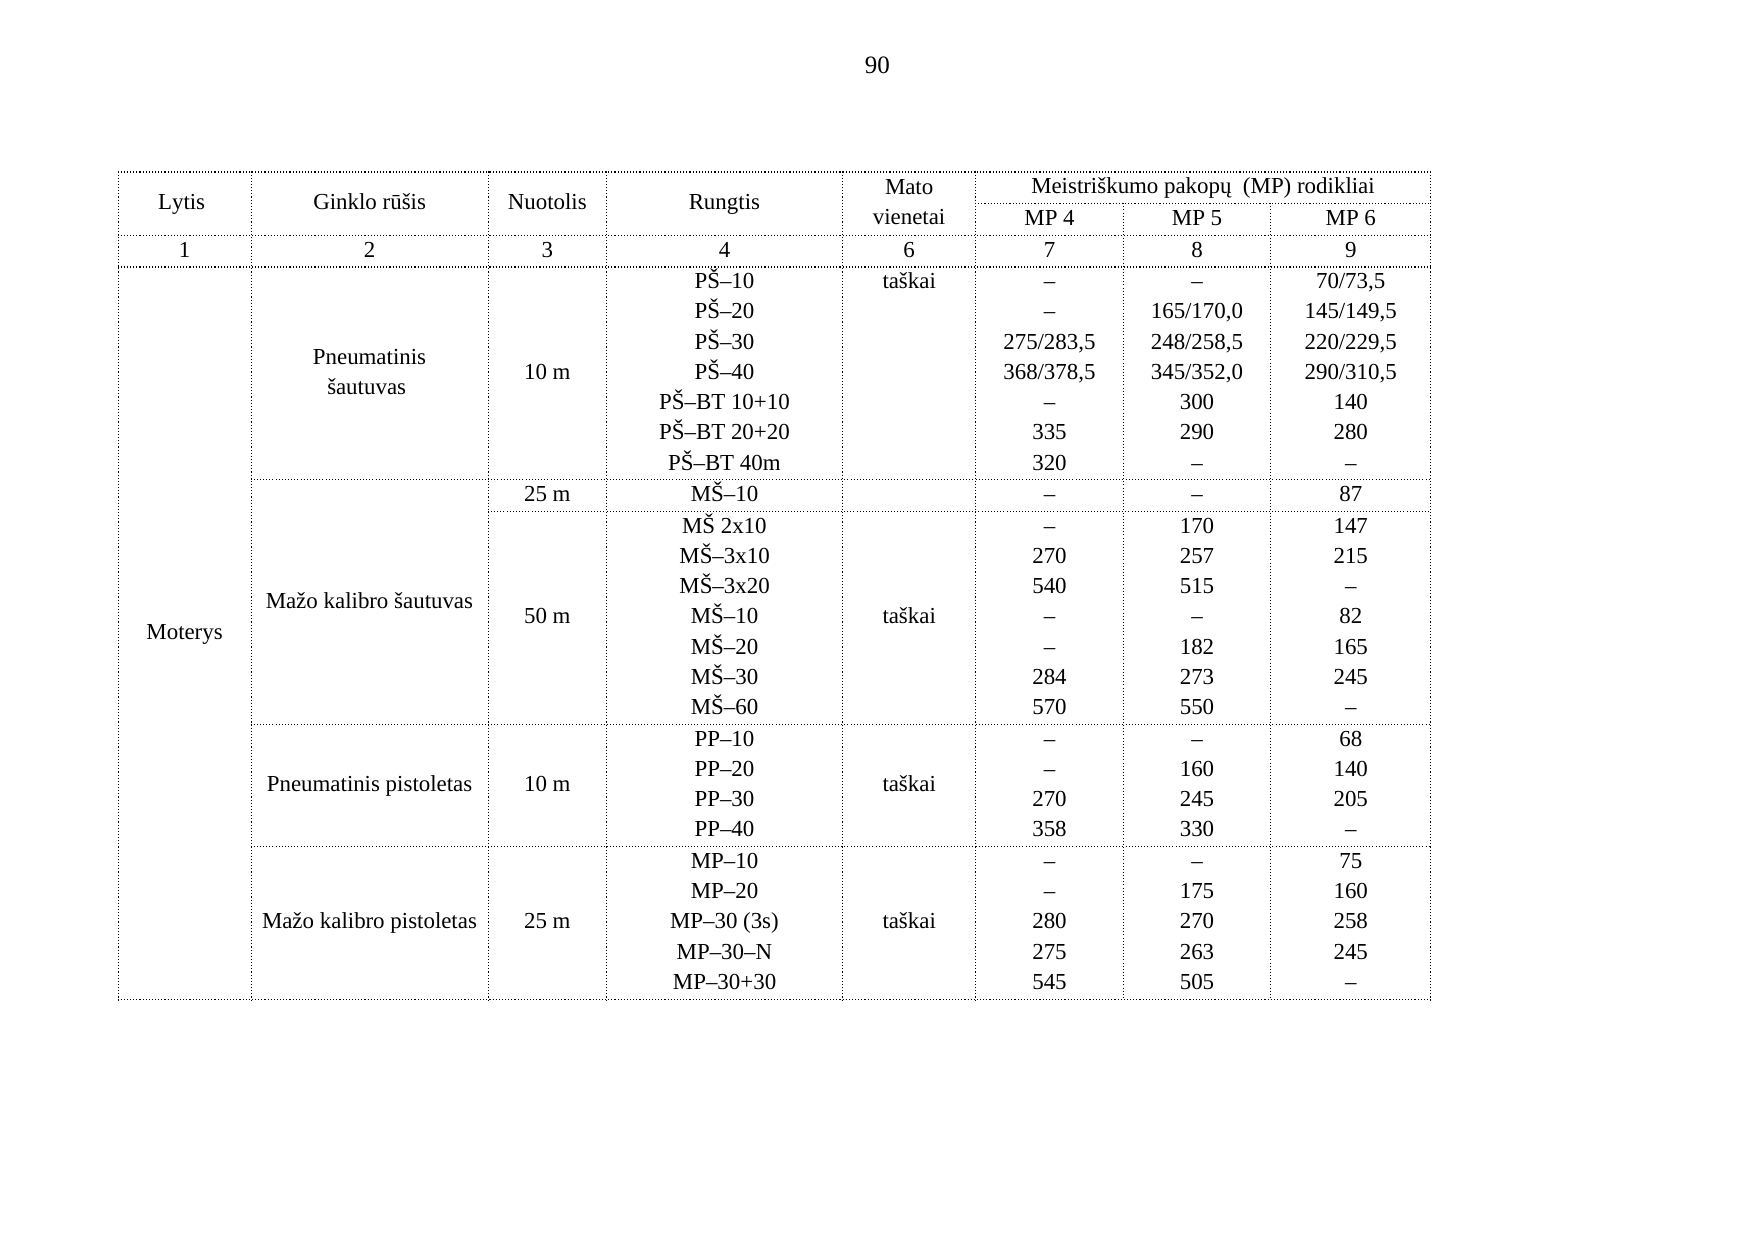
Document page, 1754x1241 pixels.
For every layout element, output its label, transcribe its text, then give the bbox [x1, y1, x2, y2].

table_cell 8 [1123, 235, 1271, 266]
table_cell 70/73,5 145/149,5 220/229,5 290/310,5 140 280 – [1271, 266, 1431, 479]
table_cell – 160 245 330 [1123, 724, 1271, 846]
table_cell – – 270 358 [976, 724, 1123, 846]
table_cell taškai [843, 846, 976, 999]
table_cell 147 215 – 82 165 245 – [1271, 511, 1431, 724]
table_cell 9 [1271, 235, 1431, 266]
table_cell 7 [976, 235, 1123, 266]
table_cell – 270 540 – – 284 570 [976, 511, 1123, 724]
table_header Ginklo rūšis [251, 171, 488, 235]
table_cell [843, 479, 976, 511]
table_cell MP 5 [1123, 203, 1271, 235]
table_cell 50 m [488, 511, 606, 724]
table_cell – [1123, 479, 1271, 511]
table_cell – 165/170,0 248/258,5 345/352,0 300 290 – [1123, 266, 1271, 479]
table_cell 1 [118, 235, 251, 266]
table_header Mato vienetai [843, 171, 976, 235]
table_cell taškai [843, 266, 976, 479]
table_cell PP–10 PP–20 PP–30 PP–40 [606, 724, 843, 846]
table_cell taškai [843, 724, 976, 846]
table_cell taškai [843, 511, 976, 724]
table_cell Mažo kalibro šautuvas [251, 479, 488, 724]
table_cell MP 6 [1271, 203, 1431, 235]
table_header Rungtis [606, 171, 843, 235]
table_cell MP 4 [976, 203, 1123, 235]
table_cell MŠ–10 [606, 479, 843, 511]
table_cell 4 [606, 235, 843, 266]
table_cell 25 m [488, 479, 606, 511]
table_cell 3 [488, 235, 606, 266]
table_cell 75 160 258 245 – [1271, 846, 1431, 999]
table_cell MP–10 MP–20 MP–30 (3s) MP–30–N MP–30+30 [606, 846, 843, 999]
table_cell – – 280 275 545 [976, 846, 1123, 999]
table_cell – 175 270 263 505 [1123, 846, 1271, 999]
table_cell PŠ–10 PŠ–20 PŠ–30 PŠ–40 PŠ–BT 10+10 PŠ–BT 20+20 PŠ–BT 40m [606, 266, 843, 479]
table_cell MŠ 2x10 MŠ–3x10 MŠ–3x20 MŠ–10 MŠ–20 MŠ–30 MŠ–60 [606, 511, 843, 724]
table_cell 2 [251, 235, 488, 266]
table_cell 10 m [488, 266, 606, 479]
table_cell 6 [843, 235, 976, 266]
table_cell 10 m [488, 724, 606, 846]
table_cell 25 m [488, 846, 606, 999]
table_cell Pneumatinis šautuvas [251, 266, 488, 479]
table_cell – – 275/283,5 368/378,5 – 335 320 [976, 266, 1123, 479]
table_cell 170 257 515 – 182 273 550 [1123, 511, 1271, 724]
table_cell Pneumatinis pistoletas [251, 724, 488, 846]
table_cell 87 [1271, 479, 1431, 511]
table_header Meistriškumo pakopų (MP) rodikliai [976, 171, 1431, 203]
table_header Nuotolis [488, 171, 606, 235]
table_cell – [976, 479, 1123, 511]
table_cell 68 140 205 – [1271, 724, 1431, 846]
table_cell Moterys [118, 266, 251, 999]
table_header Lytis [118, 171, 251, 235]
table_cell Mažo kalibro pistoletas [251, 846, 488, 999]
